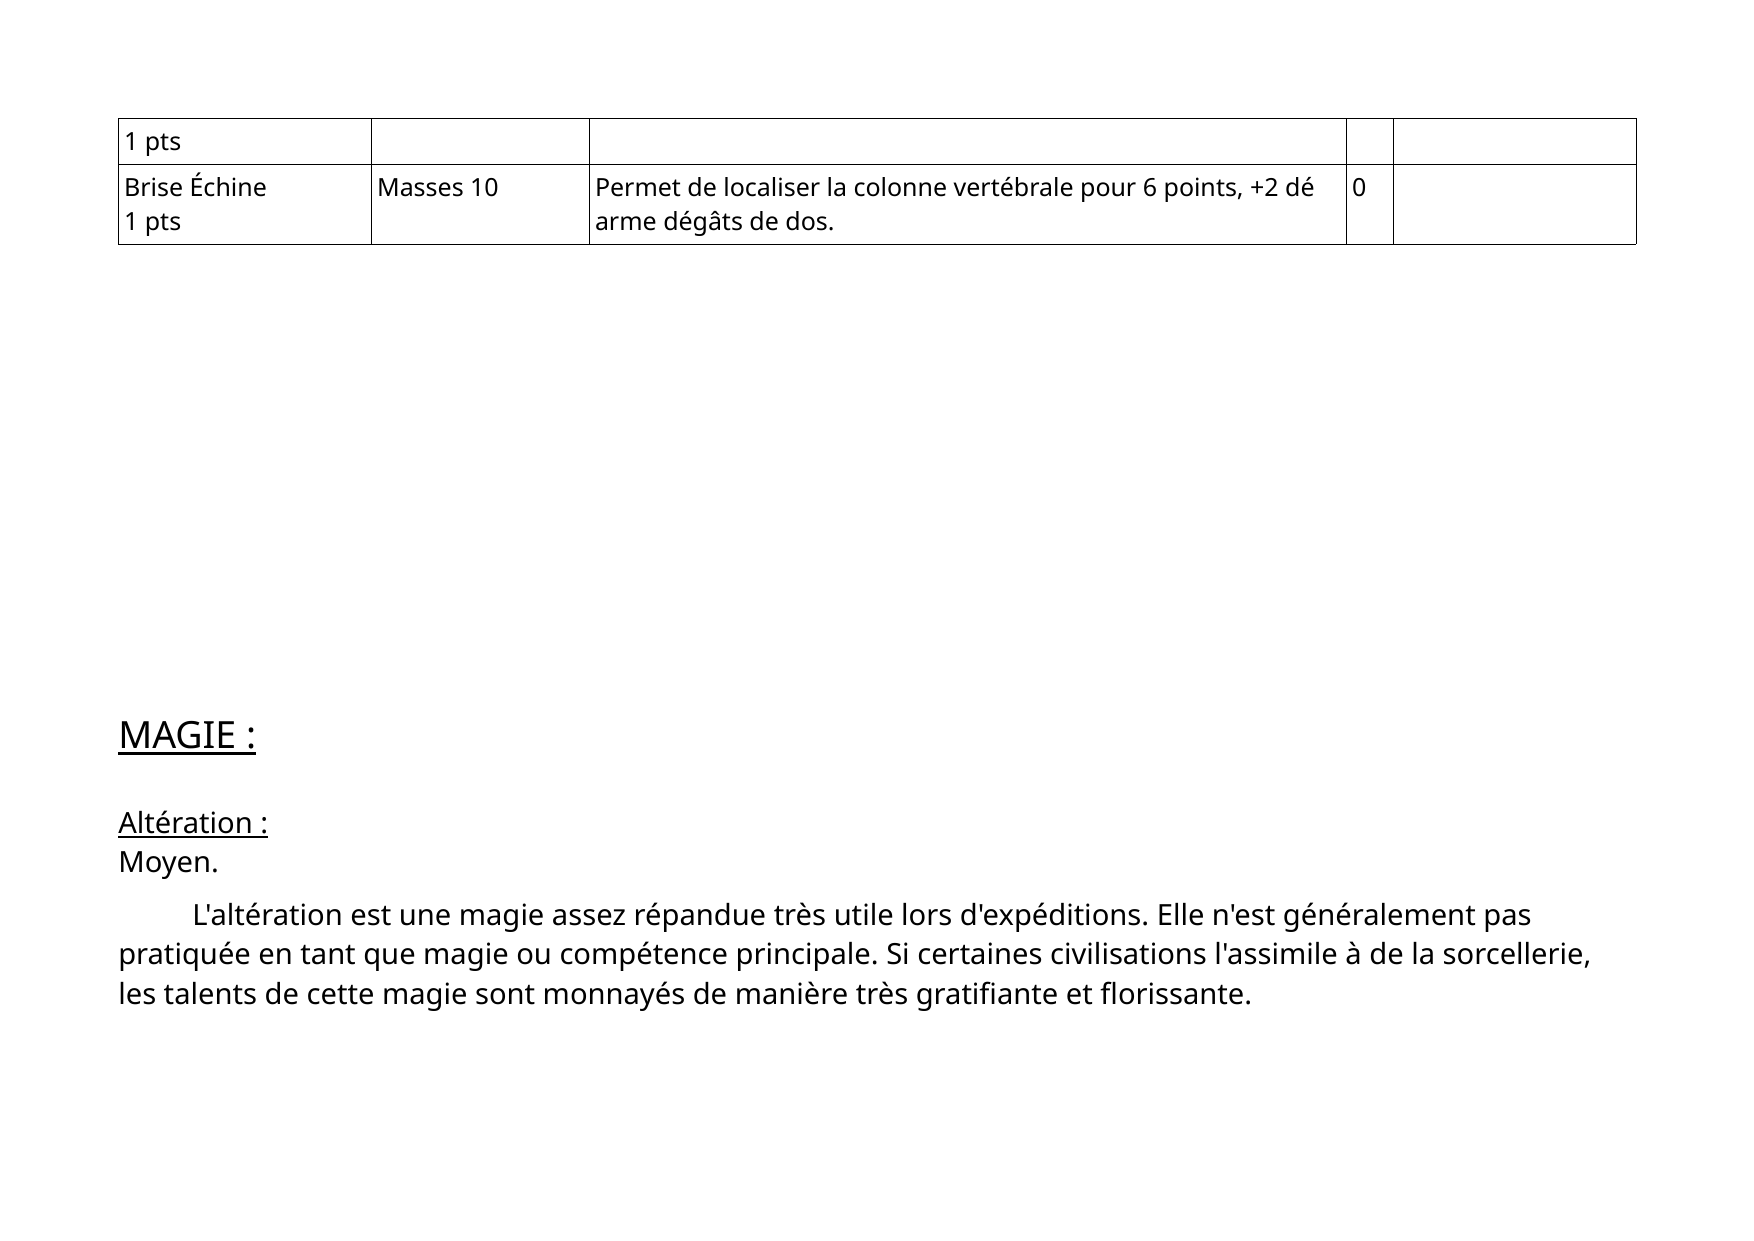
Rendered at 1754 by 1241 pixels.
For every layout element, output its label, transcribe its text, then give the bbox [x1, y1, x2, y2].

text Moyen. [118, 842, 1636, 881]
subtitle MAGIE : [118, 709, 1636, 760]
table_cell [1394, 165, 1636, 243]
table_cell [1394, 119, 1636, 164]
subtitle Altération : [118, 802, 1636, 842]
table_cell [372, 119, 589, 164]
text L'altération est une magie assez répandue très utile lors d'expéditions. Elle n'est généralement pas pratiquée en tant que magie ou compétence principale. Si certaines civilisations l'assimile à de la sorcellerie, les talents de cette magie sont monnayés de manière très gratifiante et florissante. [118, 894, 1636, 1013]
table_cell Masses 10 [372, 165, 589, 243]
table_cell Brise Échine 1 pts [119, 165, 371, 243]
table_cell [590, 119, 1346, 164]
table_cell 0 [1347, 165, 1393, 243]
table_cell [1347, 119, 1393, 164]
table_cell 1 pts [119, 119, 371, 164]
table_cell Permet de localiser la colonne vertébrale pour 6 points, +2 dé arme dégâts de dos. [590, 165, 1346, 243]
